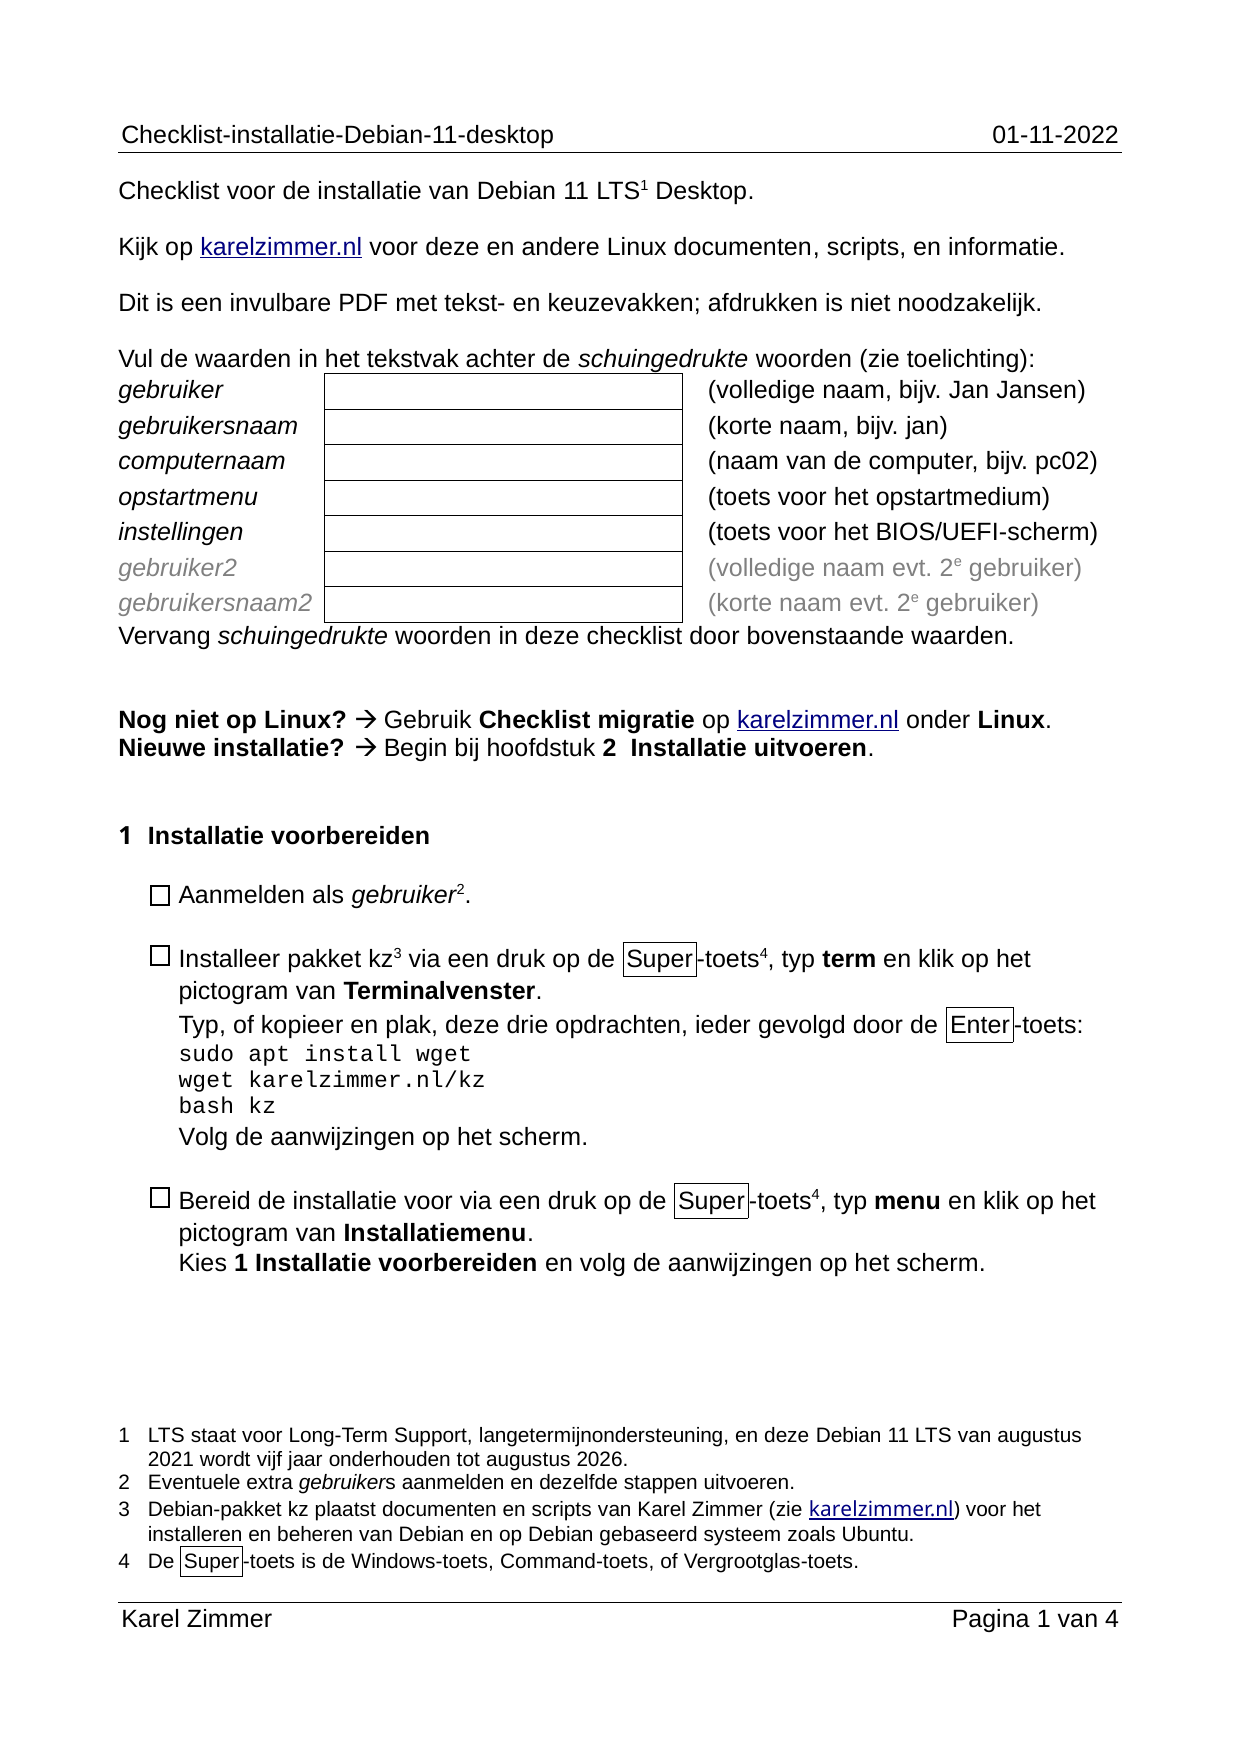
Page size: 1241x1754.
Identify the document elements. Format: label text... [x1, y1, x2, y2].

text (toets voor het opstartmedium) [683, 480, 1122, 515]
table_cell Kies 1 Installatie voorbereiden en volg de aanwijzingen op het scherm. [177, 1248, 1120, 1278]
table_cell Installeer pakket kz via een druk op de Super-toets, typ term en klik op het pictogram van Terminalvenster. [177, 941, 1120, 1006]
list Installatie voorbereiden [118, 818, 1122, 852]
text (toets voor het BIOS/UEFI-scherm) [683, 515, 1122, 551]
text (korte naam evt. 2e gebruiker) [683, 586, 1122, 622]
text LTS staat voor Long-Term Support, langetermijnondersteuning, en deze Debian 11 LTS van augustus 2021 wordt vijf jaar onderhouden tot augustus 2026. [118, 1423, 1122, 1471]
table_cell [141, 1152, 177, 1182]
text (naam van de computer, bijv. pc02) [683, 444, 1122, 480]
table_cell Typ, of kopieer en plak, deze drie opdrachten, ieder gevolgd door de Enter-toets: sudo apt install wget wget karelzimmer.nl/kz bash kz [177, 1006, 1120, 1122]
table_cell [141, 910, 177, 941]
text Vervang schuingedrukte woorden in deze checklist door bovenstaande waarden. [118, 622, 1122, 650]
text gebruiker [118, 373, 324, 409]
text computernaam [118, 444, 324, 480]
table_cell Bereid de installatie voor via een druk op de Super-toets4, typ menu en klik op het pictogram van Installatiemenu. [177, 1182, 1120, 1248]
text opstartmenu [118, 480, 324, 515]
table_cell [141, 1006, 177, 1122]
text Kijk op karelzimmer.nl voor deze en andere Linux documenten, scripts, en informatie. [118, 233, 1122, 261]
text Checklist voor de installatie van Debian 11 LTS Desktop. [118, 177, 1122, 205]
text (korte naam, bijv. jan) [683, 409, 1122, 444]
text instellingen [118, 515, 324, 551]
table_header Aanmelden als gebruiker. [177, 880, 1120, 910]
text (volledige naam, bijv. Jan Jansen) [683, 373, 1122, 409]
text gebruiker2 [118, 551, 324, 586]
text gebruikersnaam2 [118, 586, 324, 622]
text Nieuwe installatie?  Begin bij hoofdstuk 2 Installatie uitvoeren. [118, 734, 1122, 762]
text (volledige naam evt. 2e gebruiker) [683, 551, 1122, 586]
text Vul de waarden in het tekstvak achter de schuingedrukte woorden (zie toelichting): [118, 345, 1122, 373]
table_cell [141, 1248, 177, 1278]
table_cell Volg de aanwijzingen op het scherm. [177, 1122, 1120, 1152]
text Dit is een invulbare PDF met tekst- en keuzevakken; afdrukken is niet noodzakelijk. [118, 289, 1122, 317]
text gebruikersnaam [118, 409, 324, 444]
table_cell [141, 1182, 177, 1248]
table_cell [177, 1152, 1120, 1182]
text Nog niet op Linux?  Gebruik Checklist migratie op karelzimmer.nl onder Linux. [118, 706, 1122, 734]
table_cell [141, 941, 177, 1006]
table_header [141, 880, 177, 910]
table_cell [177, 910, 1120, 941]
table_cell [141, 1122, 177, 1152]
